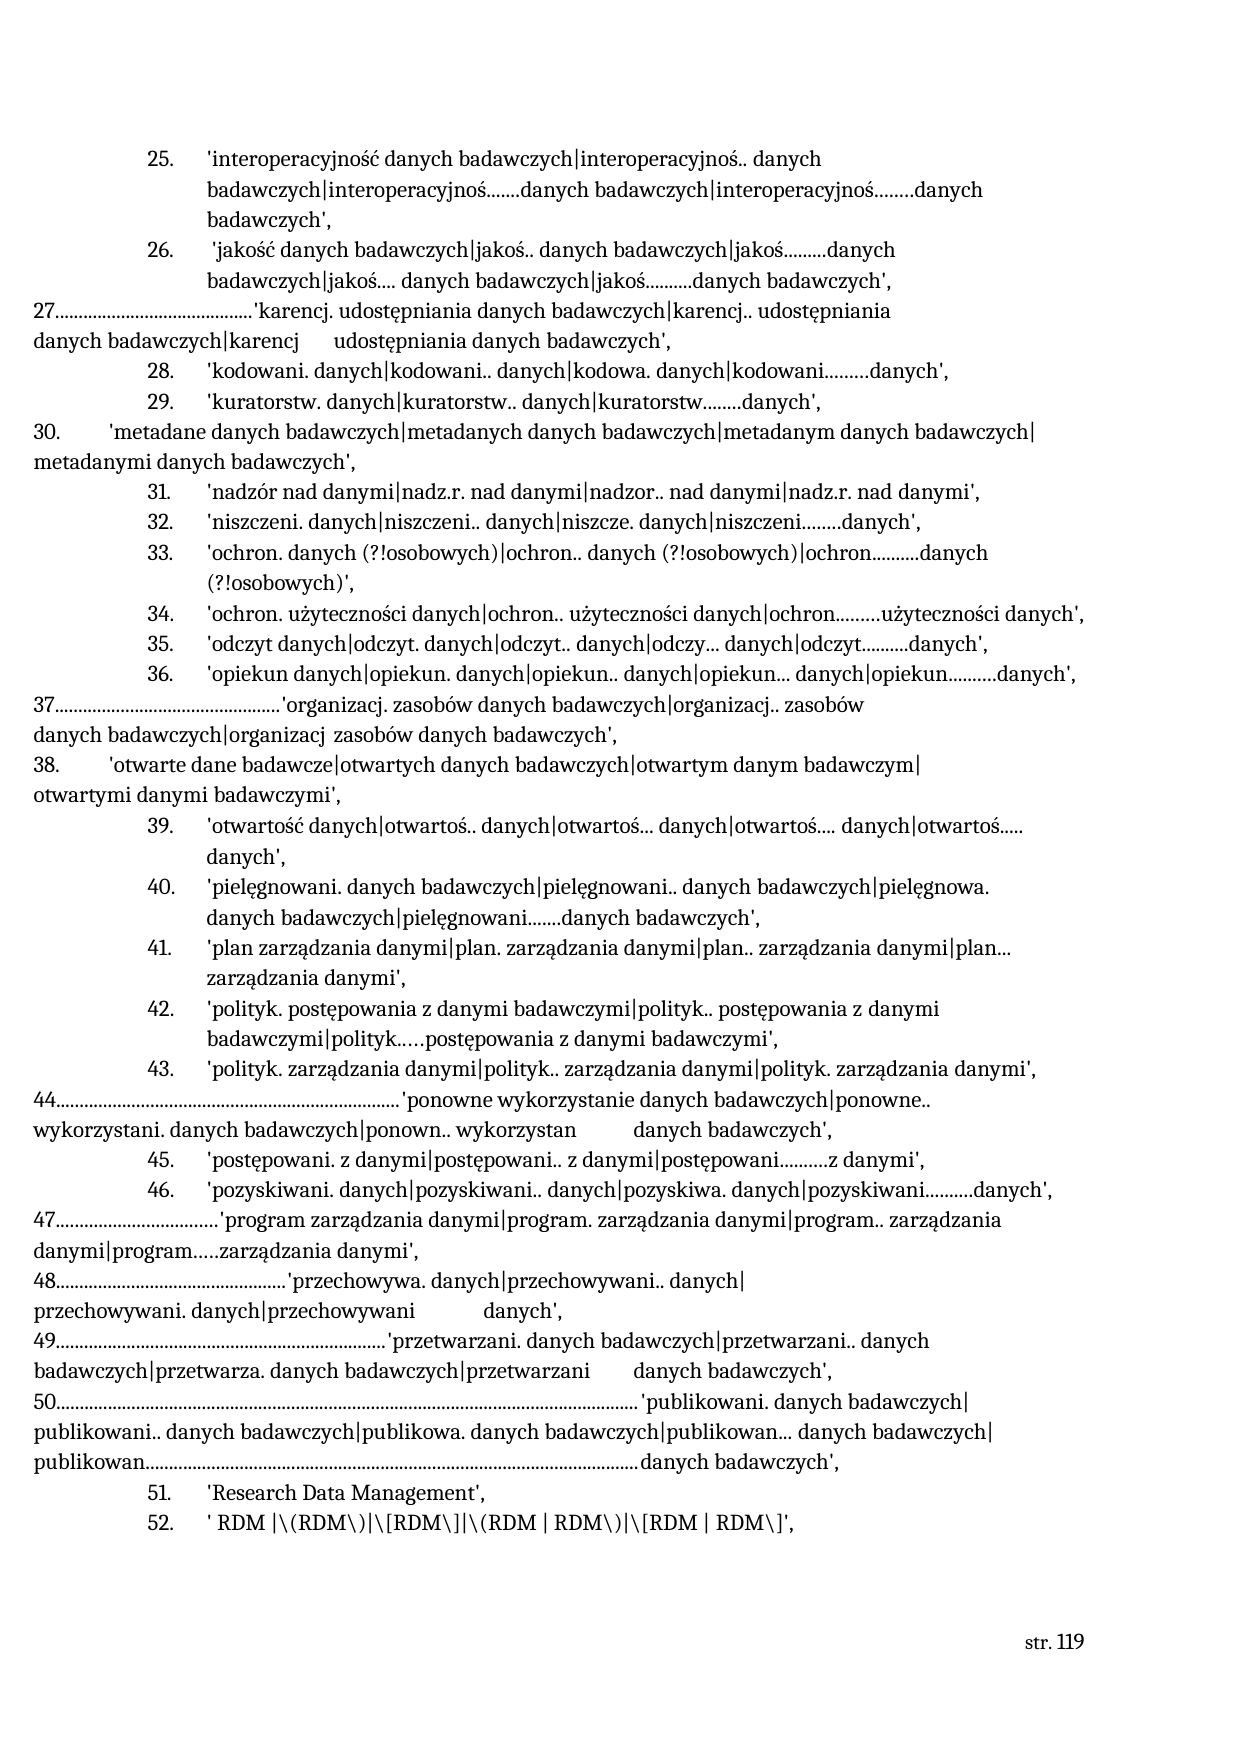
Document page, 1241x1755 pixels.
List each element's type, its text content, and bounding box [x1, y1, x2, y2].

list 'Research Data Management', [147, 1479, 1111, 1506]
list 'ochron. użyteczności danych|ochron.. użyteczności danych|ochron. użyteczności danych', [147, 601, 1111, 627]
list 'metadane danych badawczych|metadanych danych badawczych|metadanym danych badawczych|metadanymi danych badawczych', [33, 419, 1040, 475]
list 'postępowani. z danymi|postępowani.. z danymi|postępowani z danymi', [147, 1147, 1111, 1173]
text badawczych|interoperacyjnoś danych badawczych|interoperacyjnoś danych [206, 176, 1111, 203]
text danych', [206, 843, 1111, 870]
list 'przetwarzani. danych badawczych|przetwarzani.. danych badawczych|przetwarza. danych badawczych|przetwarzani danych badawczych', [33, 1328, 1022, 1385]
list 'otwartość danych|otwartoś.. danych|otwartoś... danych|otwartoś.... danych|otwartoś..... [147, 812, 1111, 839]
list 'przechowywa. danych|przechowywani.. danych|przechowywani. danych|przechowywani danych', [33, 1268, 847, 1324]
list 'ochron. danych (?!osobowych)|ochron.. danych (?!osobowych)|ochron danych [147, 540, 1111, 566]
list 'kodowani. danych|kodowani.. danych|kodowa. danych|kodowani. danych', [147, 358, 1111, 385]
text zarządzania danymi', [206, 965, 1111, 991]
list 'karencj. udostępniania danych badawczych|karencj.. udostępniania danych badawczych|karencj udostępniania danych badawczych', [33, 298, 947, 354]
list 'odczyt danych|odczyt. danych|odczyt.. danych|odczy... danych|odczyt danych', [147, 631, 1111, 657]
text danych badawczych|pielęgnowani danych badawczych', [206, 904, 1111, 931]
list 'interoperacyjność danych badawczych|interoperacyjnoś.. danych [147, 146, 1111, 172]
list 'ponowne wykorzystanie danych badawczych|ponowne.. wykorzystani. danych badawczych|ponown.. wykorzystan danych badawczych', [33, 1087, 981, 1143]
list 'otwarte dane badawcze|otwartych danych badawczych|otwartym danym badawczym|otwartymi danymi badawczymi', [33, 752, 930, 809]
list 'polityk. postępowania z danymi badawczymi|polityk.. postępowania z danymi [147, 996, 1111, 1022]
list 'organizacj. zasobów danych badawczych|organizacj.. zasobów danych badawczych|organizacj zasobów danych badawczych', [33, 692, 896, 748]
text 52. ' RDM |\(RDM\)|\[RDM\]|\(RDM | RDM\)|\[RDM | RDM\]', [147, 1509, 1111, 1536]
list 'opiekun danych|opiekun. danych|opiekun.. danych|opiekun... danych|opiekun danych', [147, 661, 1111, 688]
text badawczych', [206, 207, 1111, 233]
list 'publikowani. danych badawczych|publikowani.. danych badawczych|publikowa. danych badawczych|publikowan... danych badawczych|publikowan danych badawczych', [33, 1388, 1074, 1475]
list 'niszczeni. danych|niszczeni.. danych|niszcze. danych|niszczeni danych', [147, 509, 1111, 536]
text badawczymi|polityk. postępowania z danymi badawczymi', [206, 1026, 1111, 1052]
list 'polityk. zarządzania danymi|polityk.. zarządzania danymi|polityk. zarządzania danymi', [147, 1056, 1111, 1083]
list 'pielęgnowani. danych badawczych|pielęgnowani.. danych badawczych|pielęgnowa. [147, 874, 1111, 900]
list 'kuratorstw. danych|kuratorstw.. danych|kuratorstw. danych', [147, 389, 1111, 415]
list 'program zarządzania danymi|program. zarządzania danymi|program.. zarządzania danymi|program zarządzania danymi', [33, 1207, 1022, 1264]
list 'plan zarządzania danymi|plan. zarządzania danymi|plan.. zarządzania danymi|plan... [147, 935, 1111, 961]
text (?!osobowych)', [206, 570, 1111, 597]
list 'jakość danych badawczych|jakoś.. danych badawczych|jakoś danych [147, 237, 1111, 263]
list 'nadzór nad danymi|nadz.r. nad danymi|nadzor.. nad danymi|nadz.r. nad danymi', [147, 479, 1111, 505]
text badawczych|jakoś.... danych badawczych|jakoś danych badawczych', [206, 267, 1111, 294]
list 'pozyskiwani. danych|pozyskiwani.. danych|pozyskiwa. danych|pozyskiwani danych', [147, 1177, 1111, 1203]
